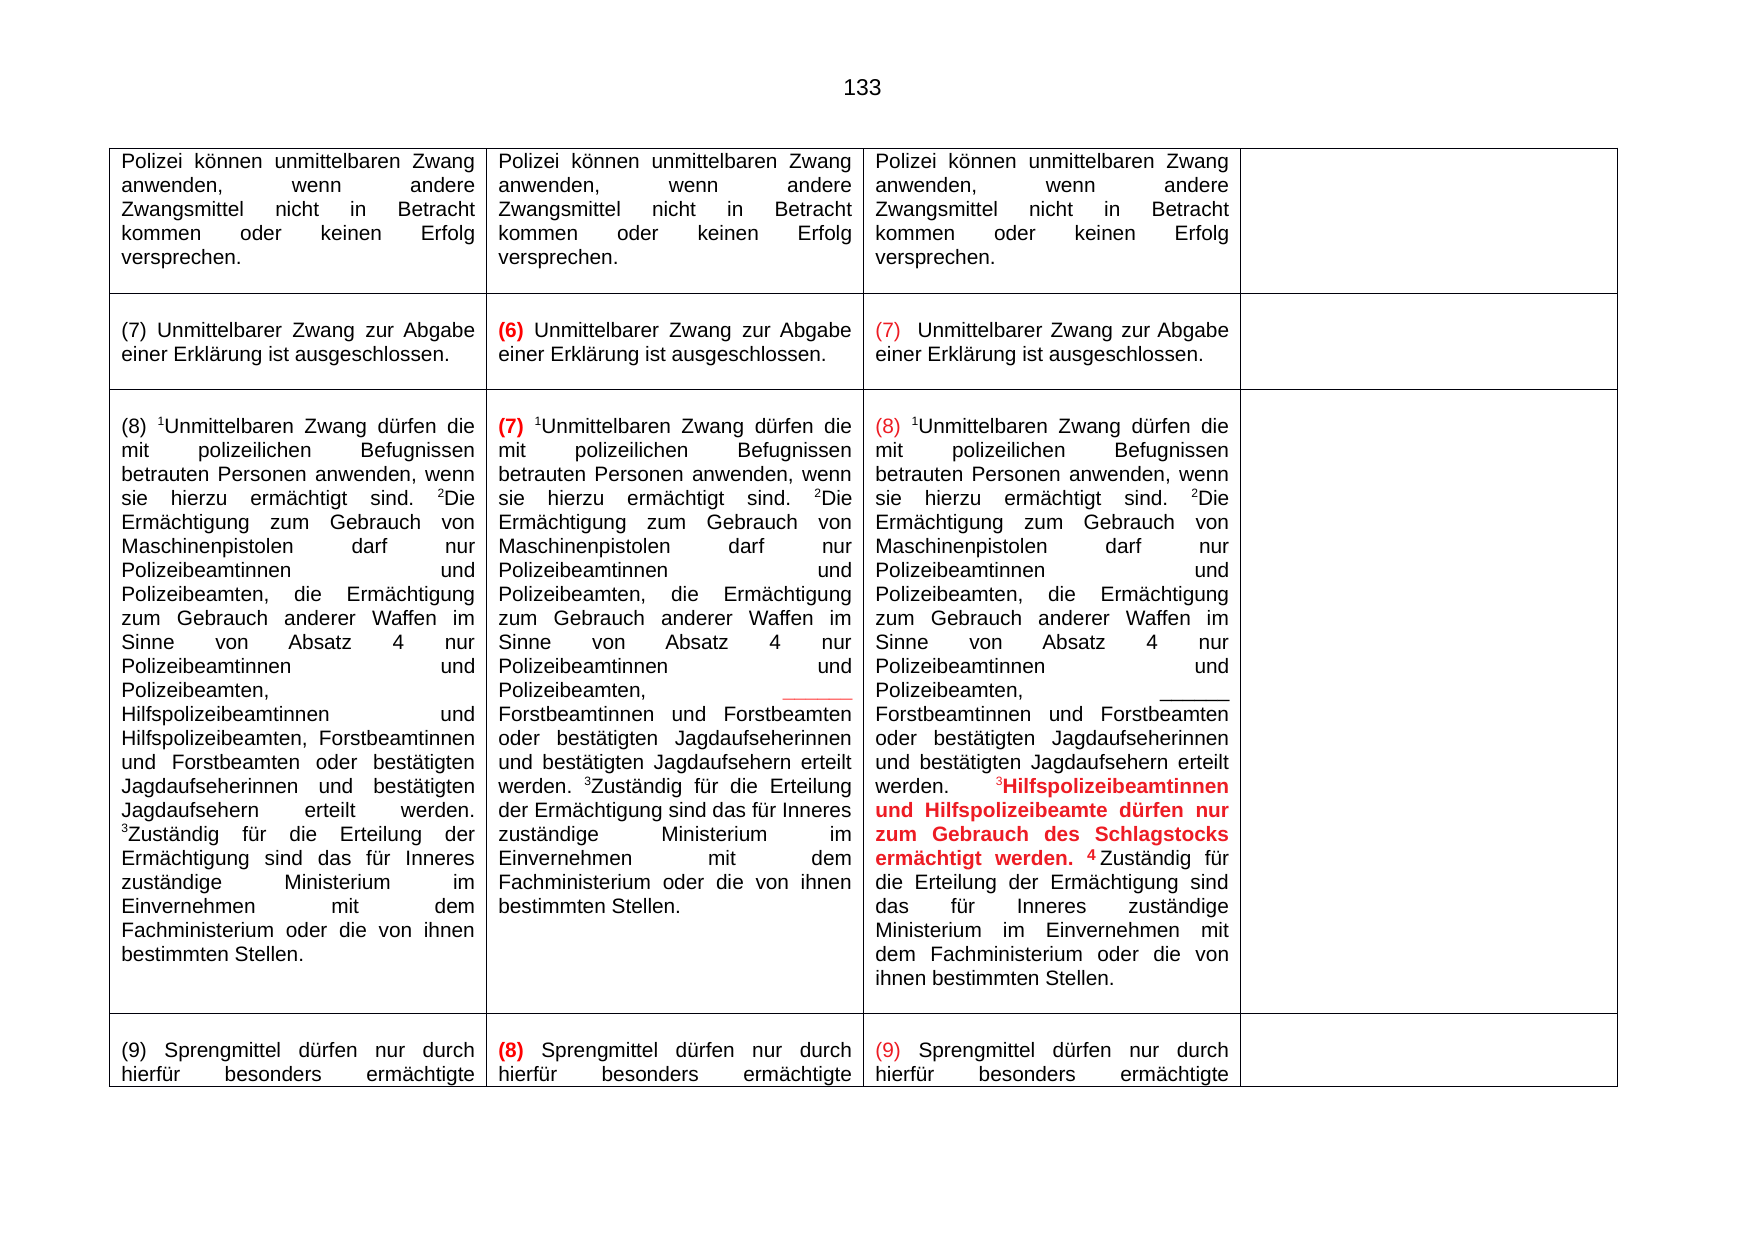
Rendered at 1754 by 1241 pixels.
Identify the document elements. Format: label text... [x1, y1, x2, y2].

table_cell (7) 1Unmittelbaren Zwang dürfen die mit polizeilichen Befugnissen betrauten Personen anwenden, wenn sie hierzu ermächtigt sind. 2Die Ermächtigung zum Gebrauch von Maschinenpistolen darf nur Polizeibeamtinnen und Polizeibeamten, die Ermächtigung zum Gebrauch anderer Waffen im Sinne von Absatz 4 nur Polizeibeamtinnen und Polizeibeamten, ______ Forstbeamtinnen und Forstbeamten oder bestätigten Jagdaufseherinnen und bestätigten Jagdaufsehern erteilt werden. 3Zuständig für die Erteilung der Ermächtigung sind das für Inneres zuständige Ministerium im Einvernehmen mit dem Fachministerium oder die von ihnen bestimmten Stellen. [487, 390, 863, 1013]
table_cell (7) Unmittelbarer Zwang zur Abgabe einer Erklärung ist ausgeschlossen. [110, 294, 486, 389]
table_cell (8) 1Unmittelbaren Zwang dürfen die mit polizeilichen Befugnissen betrauten Personen anwenden, wenn sie hierzu ermächtigt sind. 2Die Ermächtigung zum Gebrauch von Maschinenpistolen darf nur Polizeibeamtinnen und Polizeibeamten, die Ermächtigung zum Gebrauch anderer Waffen im Sinne von Absatz 4 nur Polizeibeamtinnen und Polizeibeamten, ______ Forstbeamtinnen und Forstbeamten oder bestätigten Jagdaufseherinnen und bestätigten Jagdaufsehern erteilt werden. 3Hilfspolizeibeamtinnen und Hilfspolizeibeamte dürfen nur zum Gebrauch des Schlagstocks ermächtigt werden. 4 Zuständig für die Erteilung der Ermächtigung sind das für Inneres zuständige Ministerium im Einvernehmen mit dem Fachministerium oder die von ihnen bestimmten Stellen. [864, 390, 1240, 1013]
table_cell [1241, 1014, 1617, 1086]
table_cell [1241, 390, 1617, 1013]
table_cell (9) Sprengmittel dürfen nur durch hierfür besonders ermächtigte [110, 1014, 486, 1086]
table_cell (8) 1Unmittelbaren Zwang dürfen die mit polizeilichen Befugnissen betrauten Personen anwenden, wenn sie hierzu ermächtigt sind. 2Die Ermächtigung zum Gebrauch von Maschinenpistolen darf nur Polizeibeamtinnen und Polizeibeamten, die Ermächtigung zum Gebrauch anderer Waffen im Sinne von Absatz 4 nur Polizeibeamtinnen und Polizeibeamten, Hilfspolizeibeamtinnen und Hilfspolizeibeamten, Forstbeamtinnen und Forstbeamten oder bestätigten Jagdaufseherinnen und bestätigten Jagdaufsehern erteilt werden. 3Zuständig für die Erteilung der Ermächtigung sind das für Inneres zuständige Ministerium im Einvernehmen mit dem Fachministerium oder die von ihnen bestimmten Stellen. [110, 390, 486, 1013]
table_cell Polizei können unmittelbaren Zwang anwenden, wenn andere Zwangsmittel nicht in Betracht kommen oder keinen Erfolg versprechen. [864, 149, 1240, 292]
table_cell (6) Unmittelbarer Zwang zur Abgabe einer Erklärung ist ausgeschlossen. [487, 294, 863, 389]
table_cell Polizei können unmittelbaren Zwang anwenden, wenn andere Zwangsmittel nicht in Betracht kommen oder keinen Erfolg versprechen. [110, 149, 486, 292]
table_cell (7) Unmittelbarer Zwang zur Abgabe einer Erklärung ist ausgeschlossen. [864, 294, 1240, 389]
table_cell Polizei können unmittelbaren Zwang anwenden, wenn andere Zwangsmittel nicht in Betracht kommen oder keinen Erfolg versprechen. [487, 149, 863, 292]
table_cell [1241, 294, 1617, 389]
table_cell [1241, 149, 1617, 292]
table_cell (8) Sprengmittel dürfen nur durch hierfür besonders ermächtigte [487, 1014, 863, 1086]
table_cell (9) Sprengmittel dürfen nur durch hierfür besonders ermächtigte [864, 1014, 1240, 1086]
